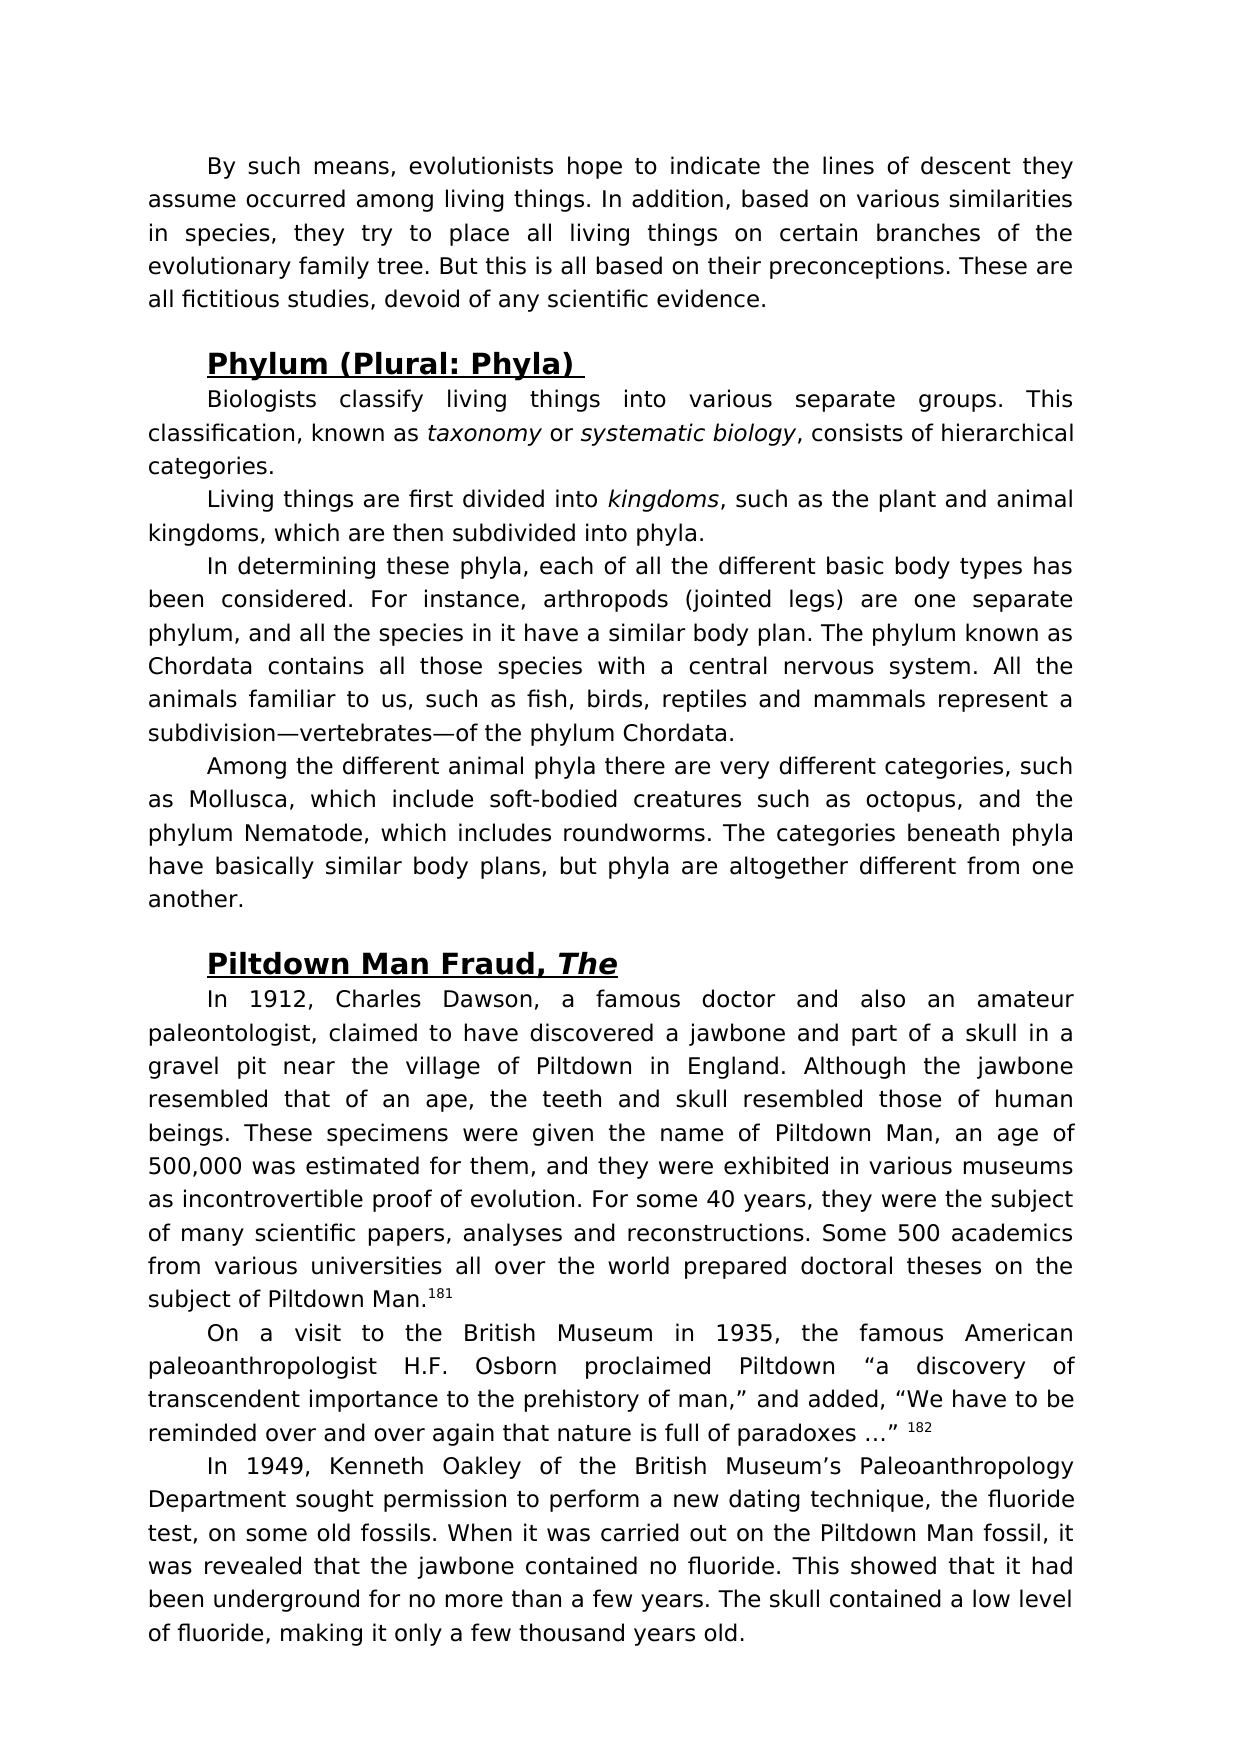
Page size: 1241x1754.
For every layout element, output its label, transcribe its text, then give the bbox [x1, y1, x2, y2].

text By such means, evolutionists hope to indicate the lines of descent they assume occurred among living things. In addition, based on various similarities in species, they try to place all living things on certain branches of the evolutionary family tree. But this is all based on their preconceptions. These are all fictitious studies, devoid of any scientific evidence. [148, 148, 1075, 314]
text Piltdown Man Fraud, The [148, 948, 1075, 981]
text Living things are first divided into kingdoms, such as the plant and animal kingdoms, which are then subdivided into phyla. [148, 481, 1075, 548]
text On a visit to the British Museum in 1935, the famous American paleoanthropologist H.F. Osborn proclaimed Piltdown “a discovery of transcendent importance to the prehistory of man,” and added, “We have to be reminded over and over again that nature is full of paradoxes …” [148, 1314, 1075, 1448]
text Phylum (Plural: Phyla) [148, 348, 1075, 381]
text In determining these phyla, each of all the different basic body types has been considered. For instance, arthropods (jointed legs) are one separate phylum, and all the species in it have a similar body plan. The phylum known as Chordata contains all those species with a central nervous system. All the animals familiar to us, such as fish, birds, reptiles and mammals represent a subdivision—vertebrates—of the phylum Chordata. [148, 548, 1075, 748]
text In 1949, Kenneth Oakley of the British Museum’s Paleoanthropology Department sought permission to perform a new dating technique, the fluoride test, on some old fossils. When it was carried out on the Piltdown Man fossil, it was revealed that the jawbone contained no fluoride. This showed that it had been underground for no more than a few years. The skull contained a low level of fluoride, making it only a few thousand years old. [148, 1448, 1075, 1648]
text In 1912, Charles Dawson, a famous doctor and also an amateur paleontologist, claimed to have discovered a jawbone and part of a skull in a gravel pit near the village of Piltdown in England. Although the jawbone resembled that of an ape, the teeth and skull resembled those of human beings. These specimens were given the name of Piltdown Man, an age of 500,000 was estimated for them, and they were exhibited in various museums as incontrovertible proof of evolution. For some 40 years, they were the subject of many scientific papers, analyses and reconstructions. Some 500 academics from various universities all over the world prepared doctoral theses on the subject of Piltdown Man. [148, 981, 1075, 1314]
text Biologists classify living things into various separate groups. This classification, known as taxonomy or systematic biology, consists of hierarchical categories. [148, 381, 1075, 481]
text Among the different animal phyla there are very different categories, such as Mollusca, which include soft-bodied creatures such as octopus, and the phylum Nematode, which includes roundworms. The categories beneath phyla have basically similar body plans, but phyla are altogether different from one another. [148, 748, 1075, 914]
